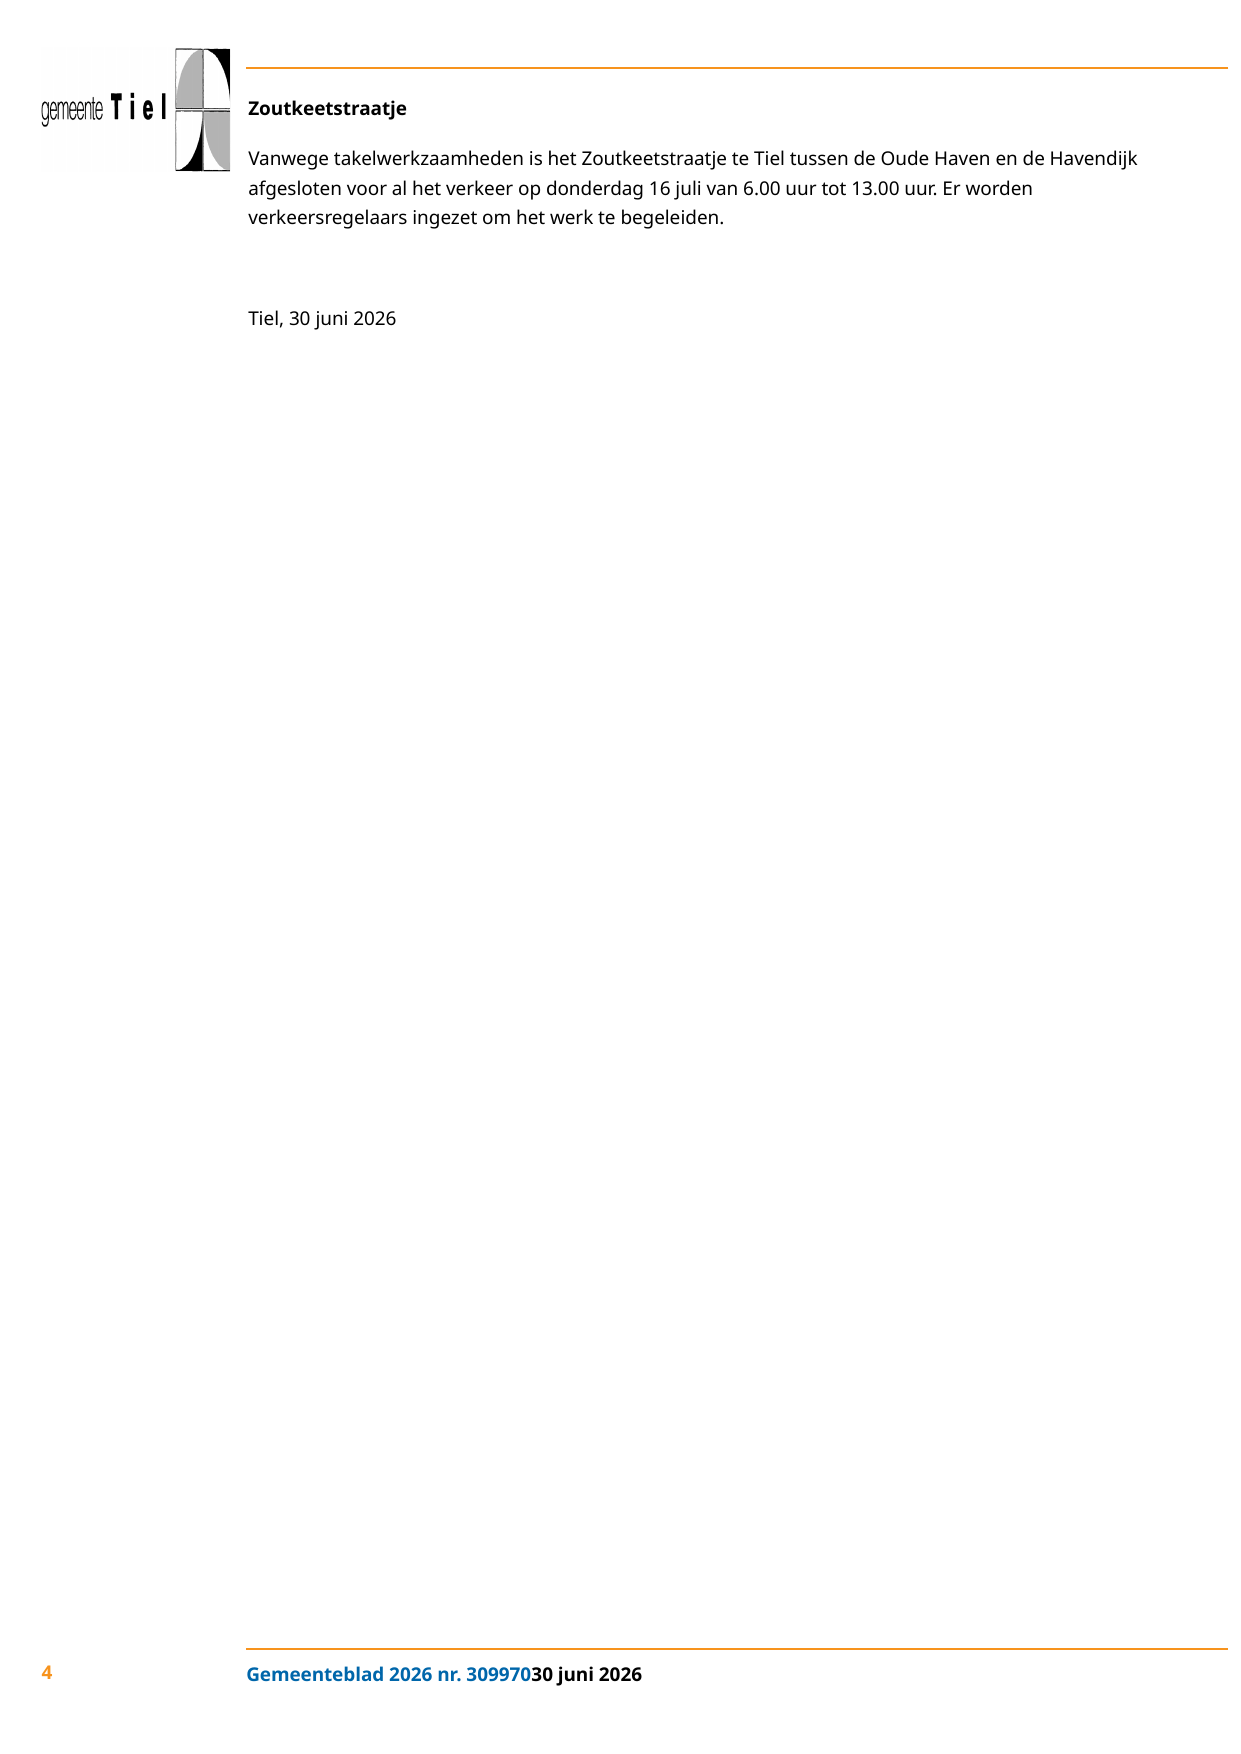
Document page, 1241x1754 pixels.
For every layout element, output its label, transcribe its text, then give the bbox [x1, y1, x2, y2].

text Zoutkeetstraatje [248, 95, 1152, 121]
text Tiel, 30 juni 2026 [248, 305, 1152, 331]
picture [41, 47, 231, 172]
text Vanwege takelwerkzaamheden is het Zoutkeetstraatje te Tiel tussen de Oude Haven en de Havendijk afgesloten voor al het verkeer op donderdag 16 juli van 6.00 uur tot 13.00 uur. Er worden verkeersregelaars ingezet om het werk te begeleiden. [248, 145, 1152, 230]
